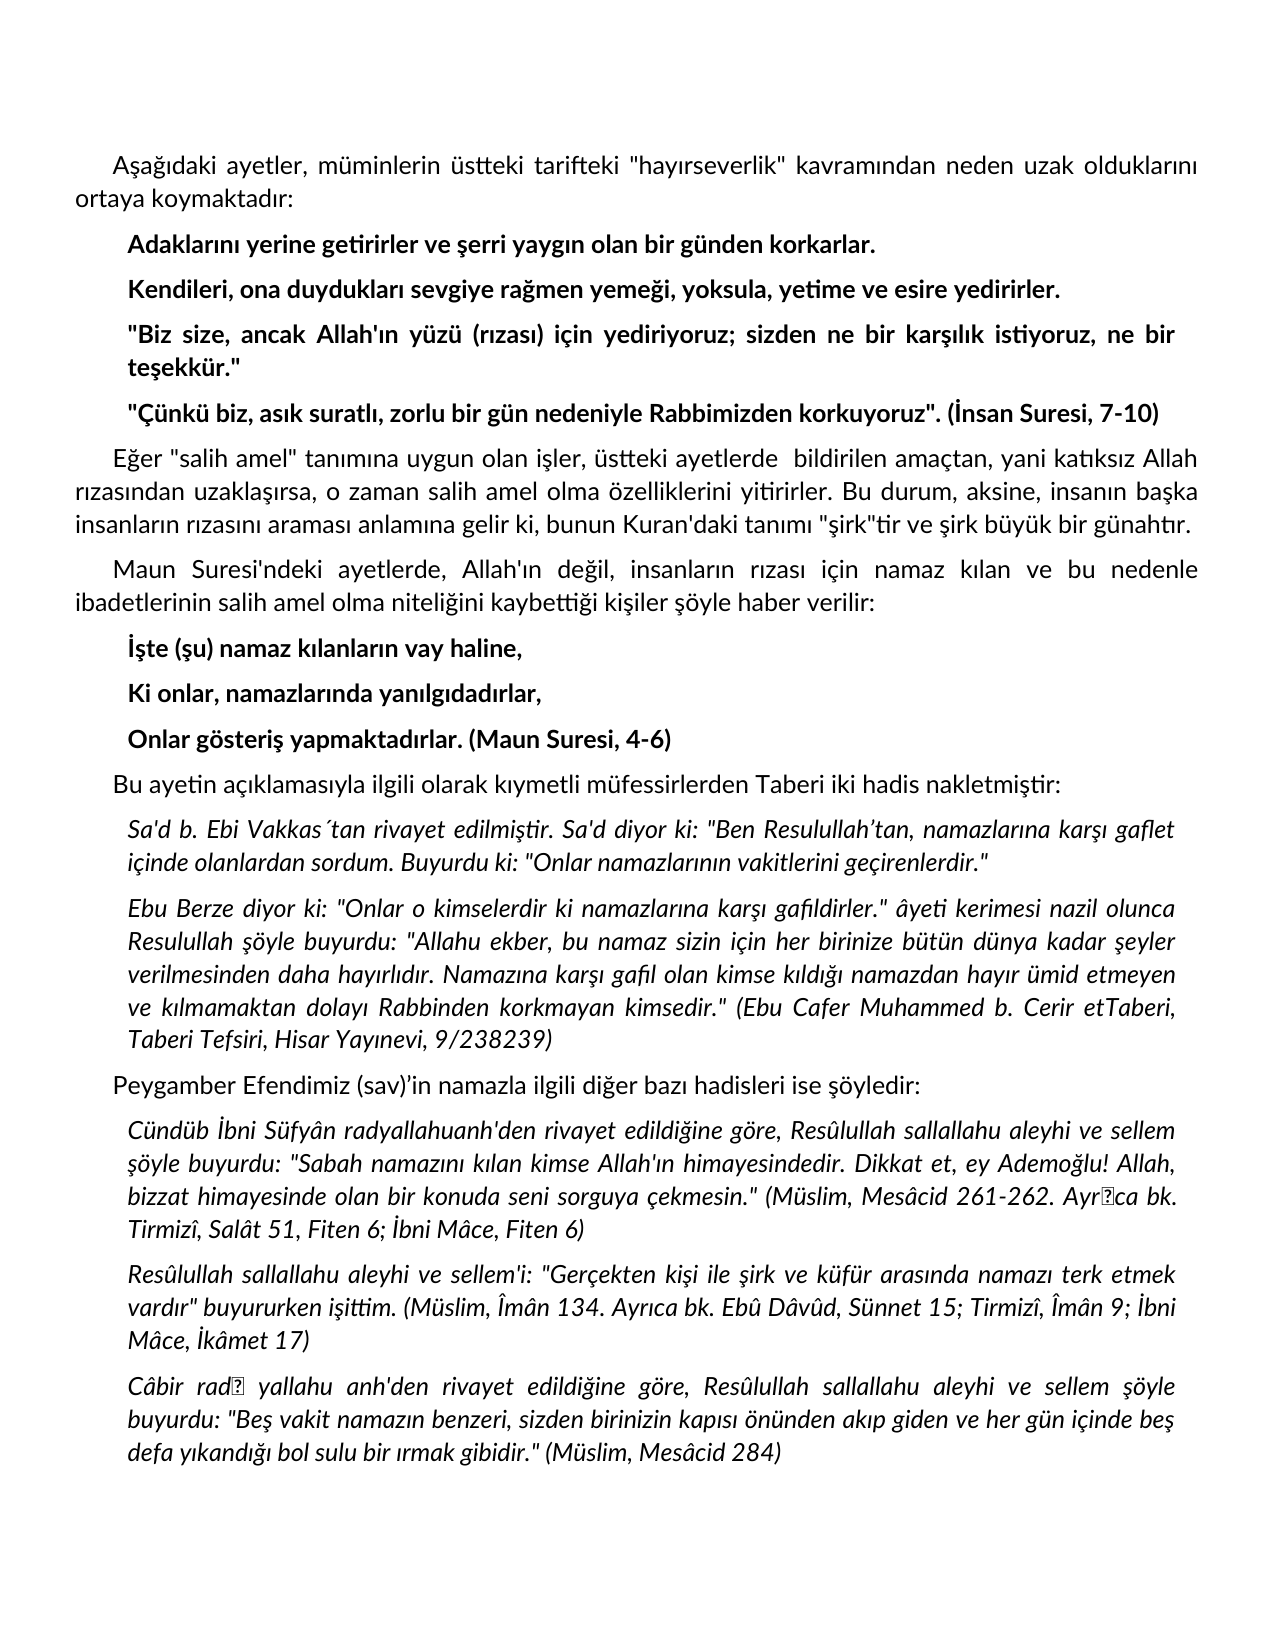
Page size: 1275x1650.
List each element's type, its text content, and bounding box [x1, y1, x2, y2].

text Kendileri, ona duydukları sevgiye rağmen yemeği, yoksula, yetime ve esire yedirirler. [127, 274, 1177, 304]
text Cündüb İbni Süfyân radyallahuanh'den rivayet edildiğine göre, Resûlullah sallallahu aleyhi ve sellem şöyle buyurdu: "Sabah namazını kılan kimse Allah'ın himayesindedir. Dikkat et, ey Ademoğlu! Allah, bizzat himayesinde olan bir konuda seni sorguya çekmesin." (Müslim, Mesâcid 261-262. Ayrca bk. Tirmizî, Salât 51, Fiten 6; İbni Mâce, Fiten 6) [127, 1115, 1177, 1244]
text Onlar gösteriş yapmaktadırlar. (Maun Suresi, 4-6) [127, 723, 1177, 753]
text Câbir rad yallahu anh'den rivayet edildiğine göre, Resûlullah sallallahu aleyhi ve sellem şöyle buyurdu: "Beş vakit namazın benzeri, sizden birinizin kapısı önünden akıp giden ve her gün içinde beş defa yıkandığı bol sulu bir ırmak gibidir." (Müslim, Mesâcid 284) [127, 1370, 1177, 1466]
text Ki onlar, namazlarında yanılgıdadırlar, [127, 678, 1177, 708]
text Eğer "salih amel" tanımına uygun olan işler, üstteki ayetlerde bildirilen amaçtan, yani katıksız Allah rızasından uzaklaşırsa, o zaman salih amel olma özelliklerini yitirirler. Bu durum, aksine, insanın başka insanların rızasını araması anlamına gelir ki, bunun Kuran'daki tanımı "şirk"tir ve şirk büyük bir günahtır. [75, 443, 1200, 539]
text Resûlullah sallallahu aleyhi ve sellem'i: "Gerçekten kişi ile şirk ve küfür arasında namazı terk etmek vardır" buyururken işittim. (Müslim, Îmân 134. Ayrıca bk. Ebû Dâvûd, Sünnet 15; Tirmizî, Îmân 9; İbni Mâce, İkâmet 17) [127, 1259, 1177, 1355]
text "Çünkü biz, asık suratlı, zorlu bir gün nedeniyle Rabbimizden korkuyoruz". (İnsan Suresi, 7-10) [127, 397, 1177, 427]
text Adaklarını yerine getirirler ve şerri yaygın olan bir günden korkarlar. [127, 228, 1177, 258]
text Sa'd b. Ebi Vakkas´tan rivayet edilmiştir. Sa'd diyor ki: "Ben Resulullah’tan, namazlarına karşı gaflet içinde olanlardan sordum. Buyurdu ki: "Onlar namazlarının vakitlerini geçirenlerdir." [127, 814, 1177, 877]
text "Biz size, ancak Allah'ın yüzü (rızası) için yediriyoruz; sizden ne bir karşılık istiyoruz, ne bir teşekkür." [127, 319, 1177, 382]
text Aşağıdaki ayetler, müminlerin üstteki tarifteki "hayırseverlik" kavramından neden uzak olduklarını ortaya koymaktadır: [75, 150, 1200, 213]
text Ebu Berze diyor ki: "Onlar o kimselerdir ki namazlarına karşı gafildirler." âyeti kerimesi nazil olunca Resulullah şöyle buyurdu: "Allahu ekber, bu namaz sizin için her birinize bütün dünya kadar şeyler verilmesinden daha hayırlıdır. Namazına karşı gafil olan kimse kıldığı namazdan hayır ümid etmeyen ve kılmamaktan dolayı Rabbinden korkmayan kimsedir." (Ebu Cafer Muhammed b. Cerir etTaberi, Taberi Tefsiri, Hisar Yayınevi, 9/238239) [127, 892, 1177, 1054]
text Peygamber Efendimiz (sav)’in namazla ilgili diğer bazı hadisleri ise şöyledir: [75, 1069, 1200, 1099]
text Maun Suresi'ndeki ayetlerde, Allah'ın değil, insanların rızası için namaz kılan ve bu nedenle ibadetlerinin salih amel olma niteliğini kaybettiği kişiler şöyle haber verilir: [75, 554, 1200, 617]
text İşte (şu) namaz kılanların vay haline, [127, 632, 1177, 662]
text Bu ayetin açıklamasıyla ilgili olarak kıymetli müfessirlerden Taberi iki hadis nakletmiştir: [75, 769, 1200, 799]
